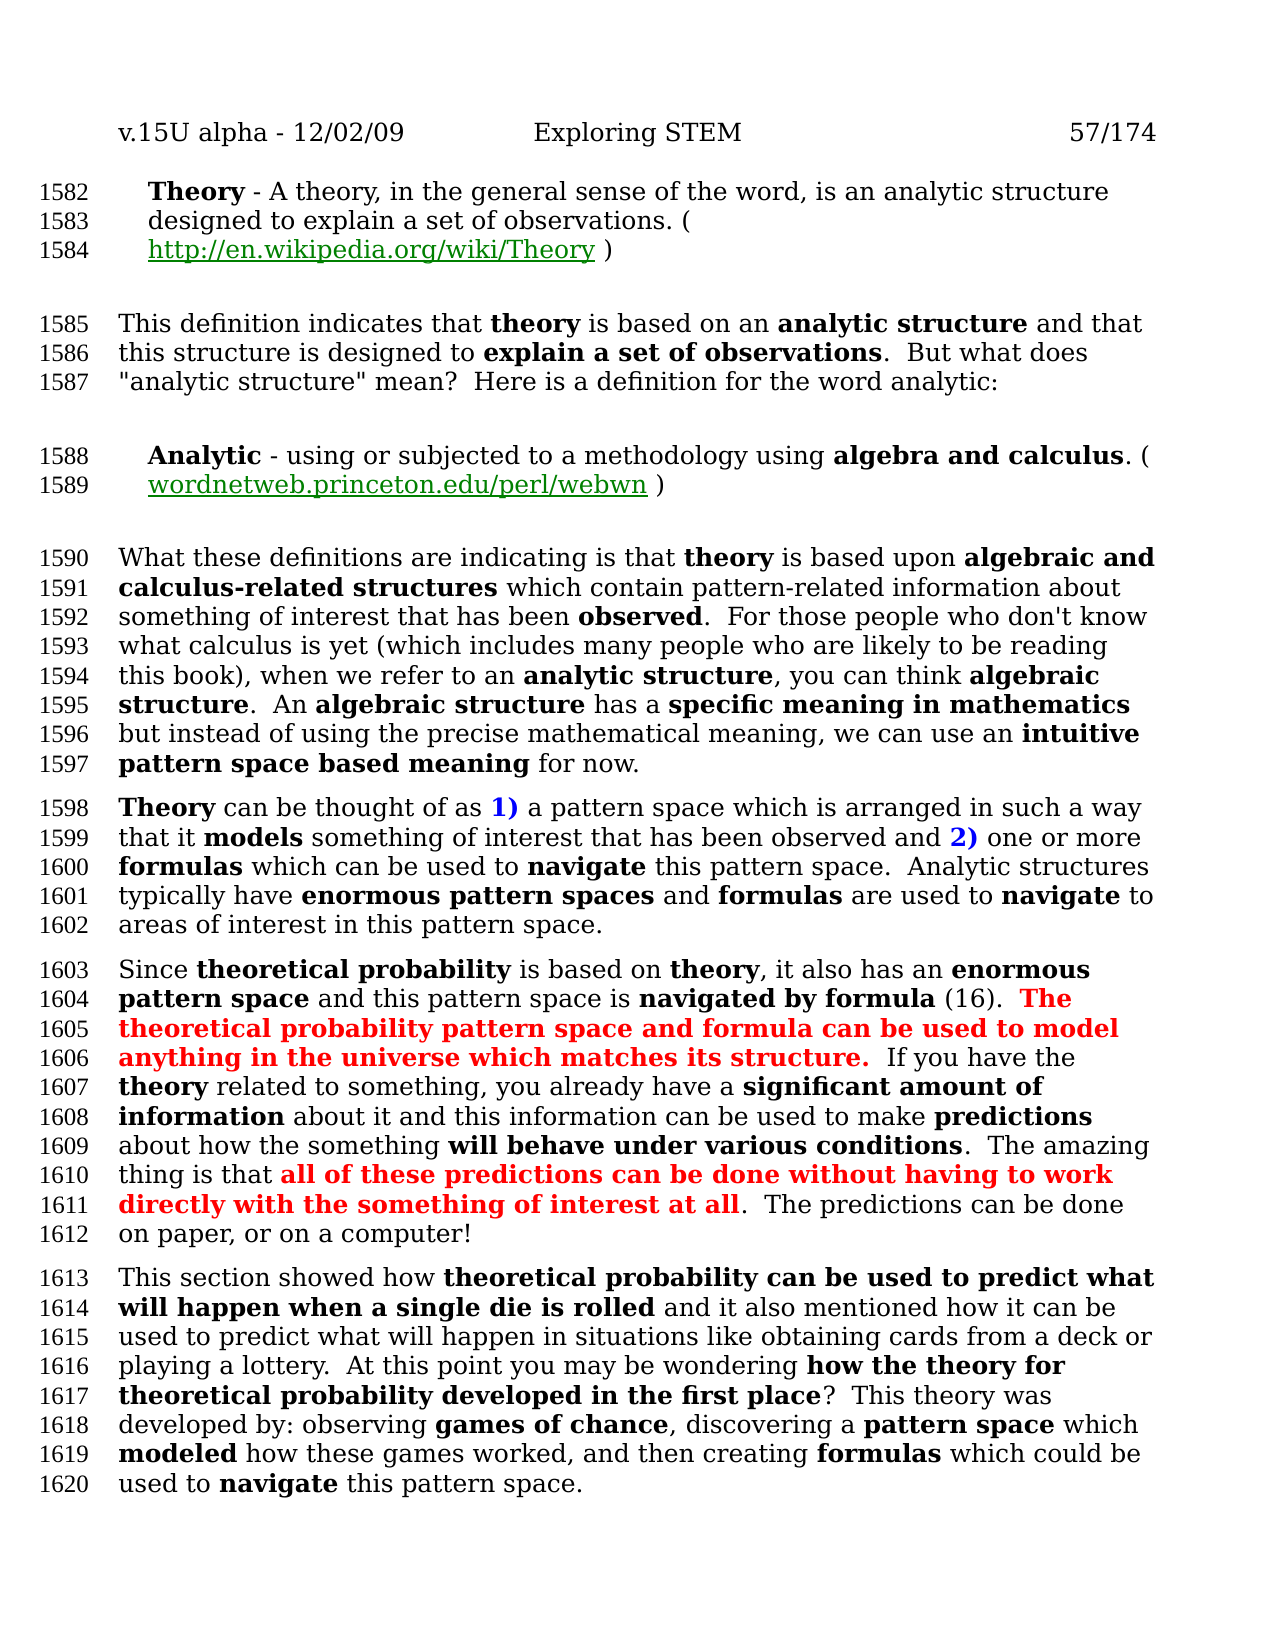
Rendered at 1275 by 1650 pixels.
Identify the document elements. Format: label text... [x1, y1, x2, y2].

text Since theoretical probability is based on theory, it also has an enormous pattern space and this pattern space is navigated by formula (16). The theoretical probability pattern space and formula can be used to model anything in the universe which matches its structure. If you have the theory related to something, you already have a significant amount of information about it and this information can be used to make predictions about how the something will behave under various conditions. The amazing thing is that all of these predictions can be done without having to work directly with the something of interest at all. The predictions can be done on paper, or on a computer! [118, 955, 1157, 1248]
text Theory can be thought of as 1) a pattern space which is arranged in such a way that it models something of interest that has been observed and 2) one or more formulas which can be used to navigate this pattern space. Analytic structures typically have enormous pattern spaces and formulas are used to navigate to areas of interest in this pattern space. [118, 793, 1157, 940]
text What these definitions are indicating is that theory is based upon algebraic and calculus-related structures which contain pattern-related information about something of interest that has been observed. For those people who don't know what calculus is yet (which includes many people who are likely to be reading this book), when we refer to an analytic structure, you can think algebraic structure. An algebraic structure has a specific meaning in mathematics but instead of using the precise mathematical meaning, we can use an intuitive pattern space based meaning for now. [118, 543, 1157, 778]
text Analytic - using or subjected to a methodology using algebra and calculus. ( wordnetweb.princeton.edu/perl/webwn ) [148, 441, 1157, 499]
text This definition indicates that theory is based on an analytic structure and that this structure is designed to explain a set of observations. But what does "analytic structure" mean? Here is a definition for the word analytic: [118, 309, 1157, 397]
text Theory - A theory, in the general sense of the word, is an analytic structure designed to explain a set of observations. ( http://en.wikipedia.org/wiki/Theory ) [148, 177, 1157, 264]
text This section showed how theoretical probability can be used to predict what will happen when a single die is rolled and it also mentioned how it can be used to predict what will happen in situations like obtaining cards from a deck or playing a lottery. At this point you may be wondering how the theory for theoretical probability developed in the first place? This theory was developed by: observing games of chance, discovering a pattern space which modeled how these games worked, and then creating formulas which could be used to navigate this pattern space. [118, 1263, 1157, 1498]
